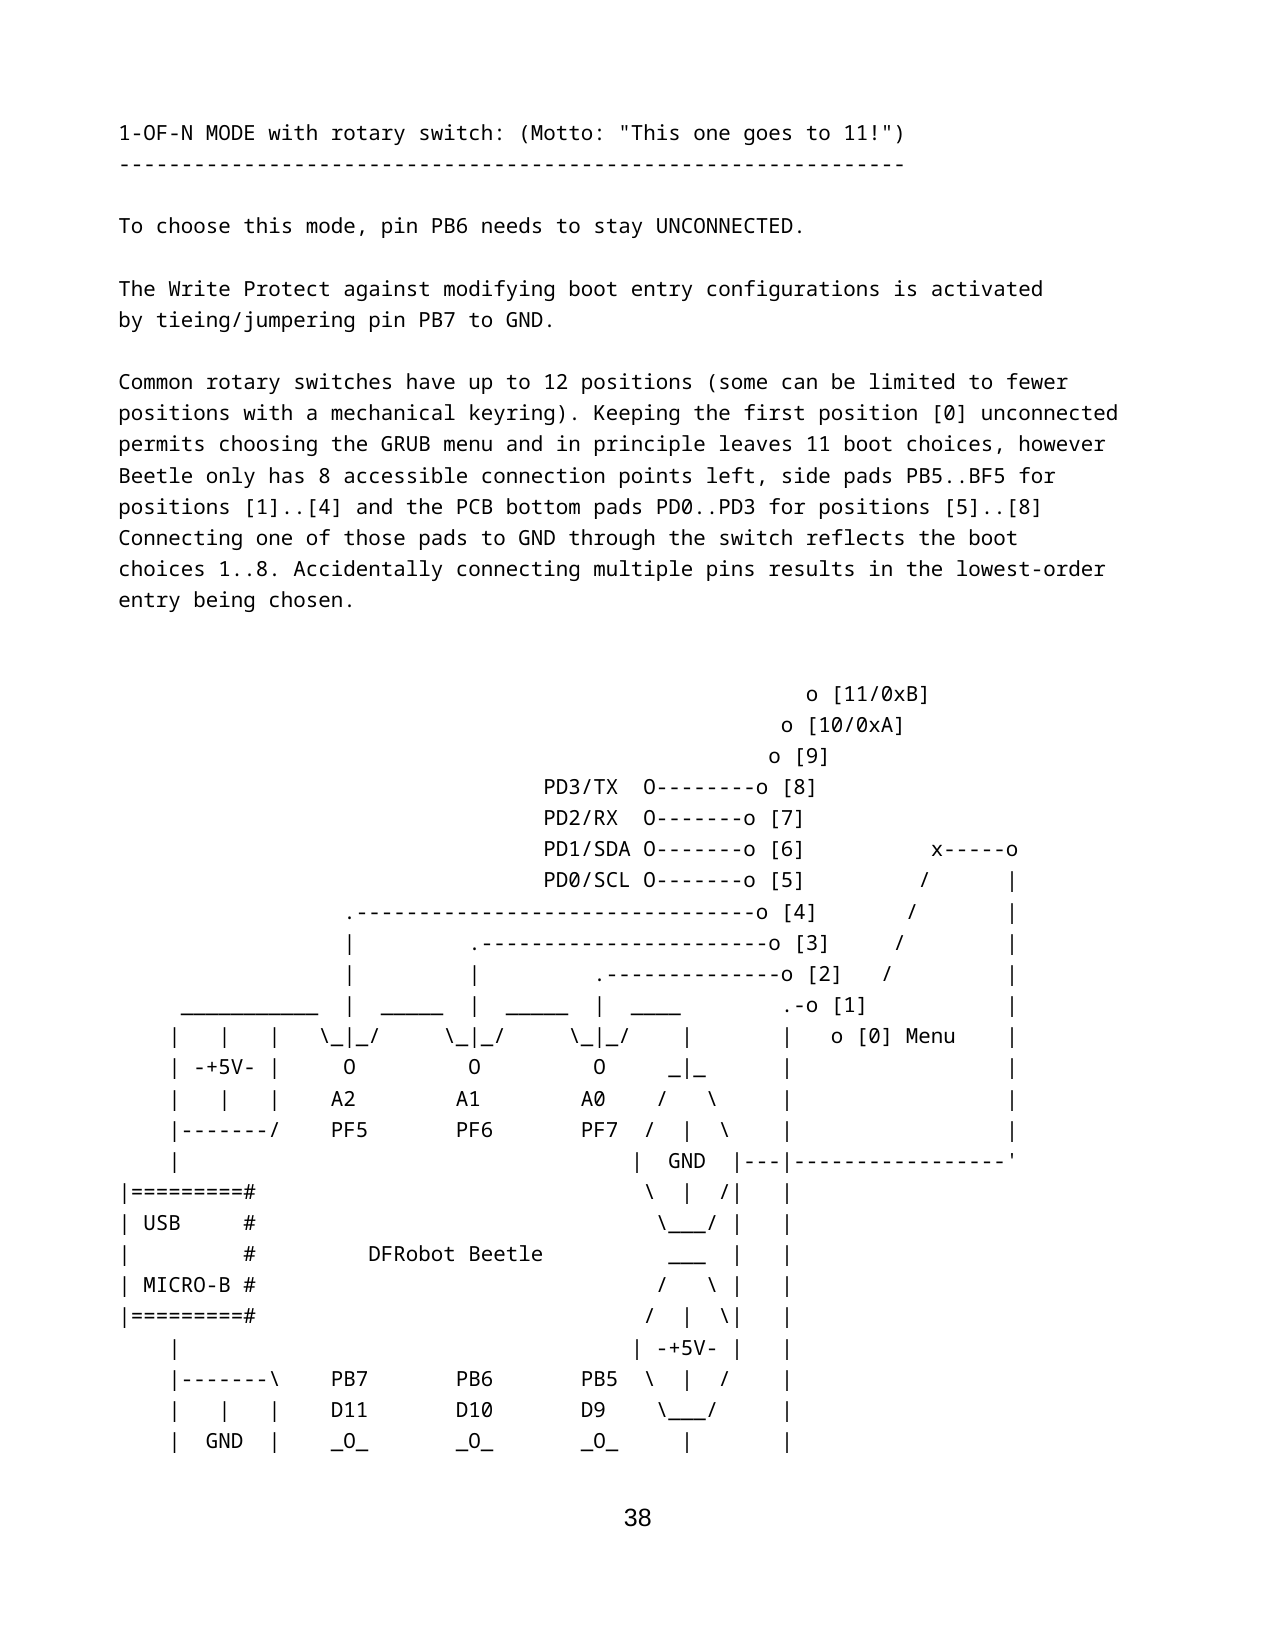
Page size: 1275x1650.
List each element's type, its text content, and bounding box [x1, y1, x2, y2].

text positions [1]..[4] and the PCB bottom pads PD0..PD3 for positions [5]..[8] [118, 492, 1157, 520]
text choices 1..8. Accidentally connecting multiple pins results in the lowest-order [118, 554, 1157, 583]
text | | -+5V- | | [118, 1333, 1157, 1361]
text |-------/ PF5 PF6 PF7 / | \ | | [118, 1115, 1157, 1143]
text PD2/RX O-------o [7] [118, 803, 1157, 832]
text o [10/0xA] [118, 710, 1157, 738]
text PD0/SCL O-------o [5] / | [118, 866, 1157, 894]
text | MICRO-B # / \ | | [118, 1271, 1157, 1299]
text o [11/0xB] [118, 679, 1157, 707]
text The Write Protect against modifying boot entry configurations is activated [118, 274, 1157, 302]
text | GND | _O_ _O_ _O_ | | [118, 1426, 1157, 1455]
text |=========# \ | /| | [118, 1177, 1157, 1206]
text permits choosing the GRUB menu and in principle leaves 11 boot choices, however [118, 429, 1157, 458]
text | | | D11 D10 D9 \___/ | [118, 1395, 1157, 1423]
text | | GND |---|-----------------' [118, 1146, 1157, 1174]
text --------------------------------------------------------------- [118, 149, 1157, 178]
text | | | A2 A1 A0 / \ | | [118, 1084, 1157, 1112]
text Beetle only has 8 accessible connection points left, side pads PB5..BF5 for [118, 461, 1157, 489]
text Common rotary switches have up to 12 positions (some can be limited to fewer [118, 367, 1157, 396]
text | USB # \___/ | | [118, 1208, 1157, 1237]
text |-------\ PB7 PB6 PB5 \ | / | [118, 1364, 1157, 1392]
text | # DFRobot Beetle ___ | | [118, 1239, 1157, 1268]
text by tieing/jumpering pin PB7 to GND. [118, 305, 1157, 333]
text positions with a mechanical keyring). Keeping the first position [0] unconnected [118, 398, 1157, 427]
text | -+5V- | O O O _|_ | | [118, 1052, 1157, 1081]
text 1-OF-N MODE with rotary switch: (Motto: "This one goes to 11!") [118, 118, 1157, 147]
text Connecting one of those pads to GND through the switch reflects the boot [118, 523, 1157, 551]
text PD3/TX O--------o [8] [118, 772, 1157, 801]
text | | .--------------o [2] / | [118, 959, 1157, 987]
text ___________ | _____ | _____ | ____ .-o [1] | [118, 990, 1157, 1019]
text | .-----------------------o [3] / | [118, 928, 1157, 956]
text o [9] [118, 741, 1157, 769]
text |=========# / | \| | [118, 1302, 1157, 1330]
text entry being chosen. [118, 585, 1157, 614]
text .--------------------------------o [4] / | [118, 897, 1157, 925]
text PD1/SDA O-------o [6] x-----o [118, 834, 1157, 863]
text | | | \_|_/ \_|_/ \_|_/ | | o [0] Menu | [118, 1021, 1157, 1050]
text To choose this mode, pin PB6 needs to stay UNCONNECTED. [118, 212, 1157, 240]
